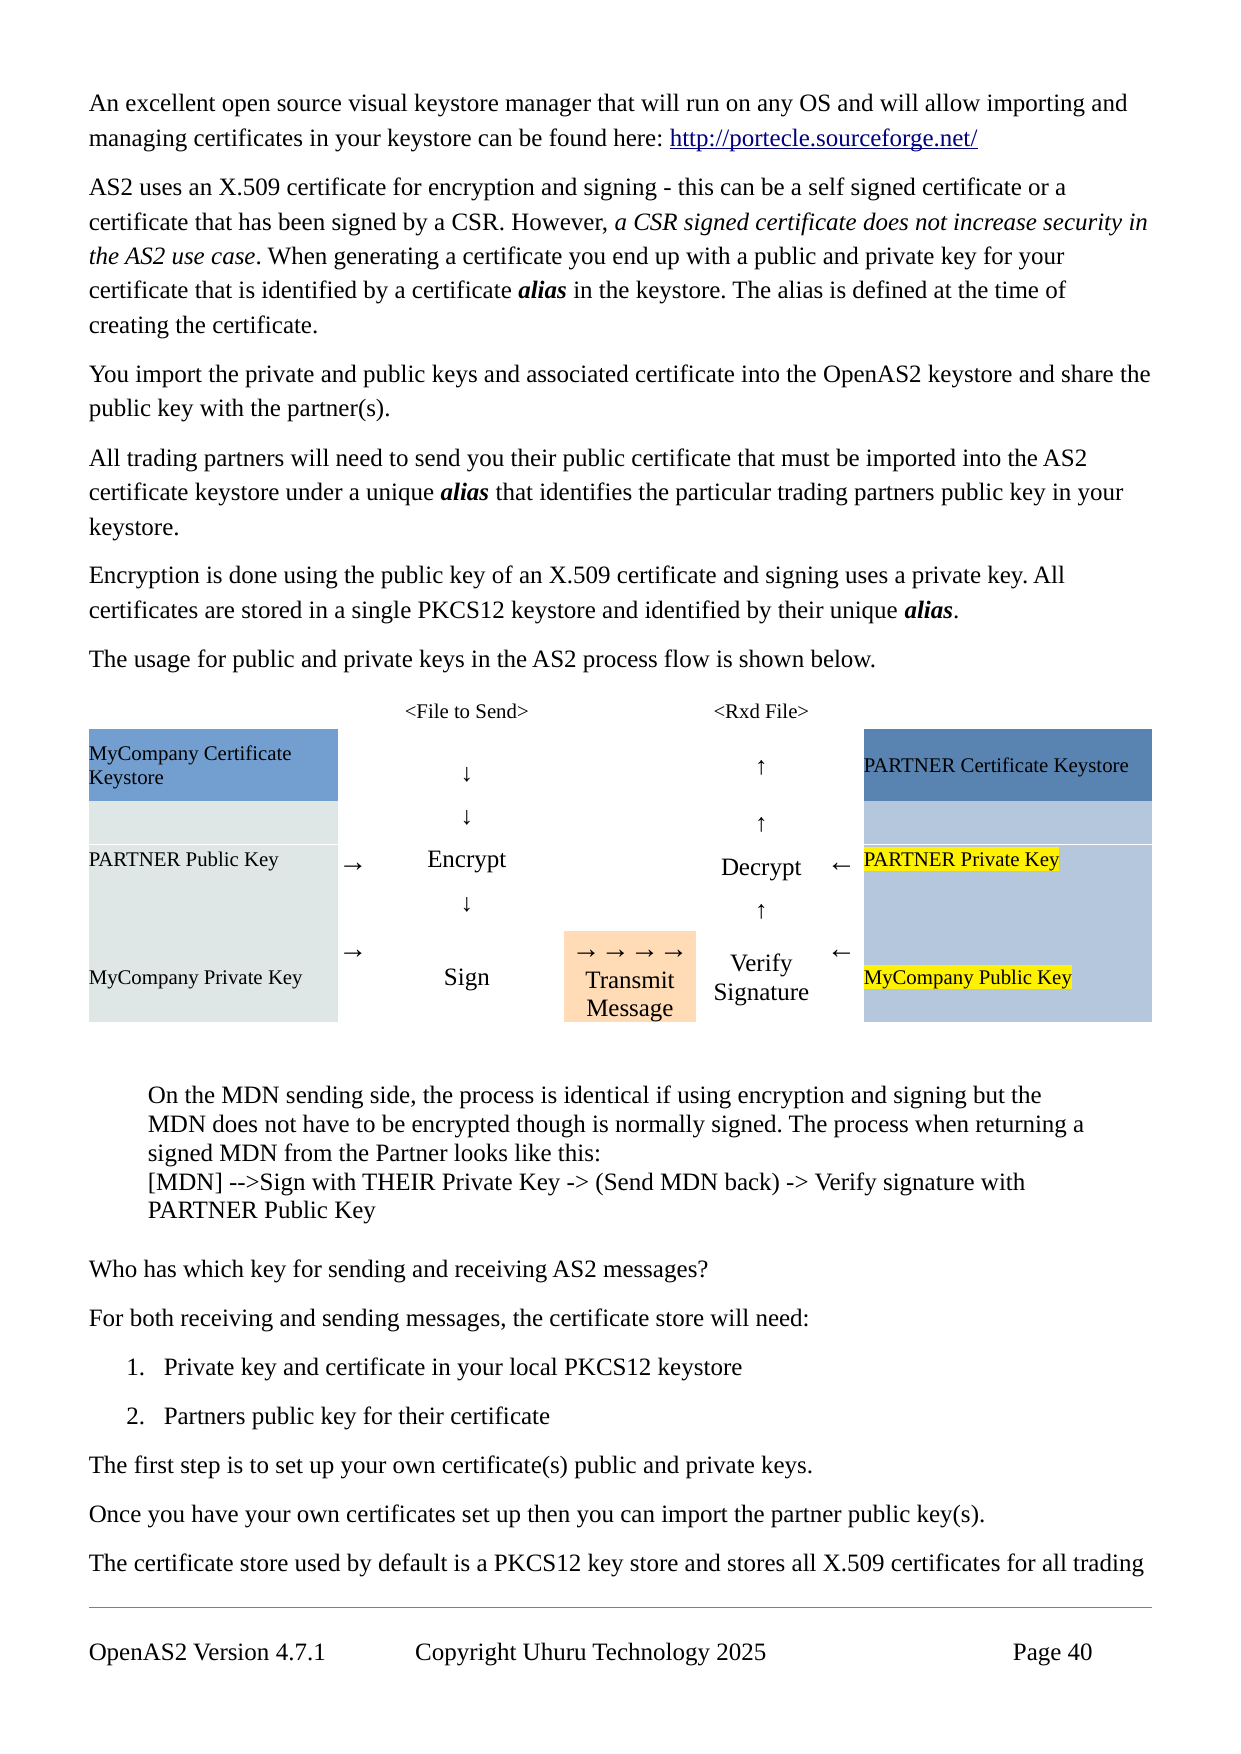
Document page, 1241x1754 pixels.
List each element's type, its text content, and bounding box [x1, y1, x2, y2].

table_cell [338, 729, 369, 801]
table_cell ↑ [696, 888, 827, 931]
text You import the private and public keys and associated certificate into the OpenAS2 keystore and share the public key with the partner(s). [88, 359, 1152, 422]
table_header [564, 693, 696, 729]
table_cell → [338, 845, 369, 888]
table_cell [827, 729, 863, 801]
text For both receiving and sending messages, the certificate store will need: [88, 1303, 1152, 1331]
table_cell → [338, 931, 369, 1022]
table_cell ↑ [696, 801, 827, 844]
table_header [864, 693, 1152, 729]
table_header <File to Send> [370, 693, 564, 729]
text AS2 uses an X.509 certificate for encryption and signing - this can be a self signed certificate or a certificate that has been signed by a CSR. However, a CSR signed certificate does not increase security in the AS2 use case. When generating a certificate you end up with a public and private key for your certificate that is identified by a certificate alias in the keystore. The alias is defined at the time of creating the certificate. [88, 172, 1152, 339]
table_cell Decrypt [696, 845, 827, 888]
text The first step is to set up your own certificate(s) public and private keys. [88, 1450, 1152, 1479]
table_cell PARTNER Private Key [864, 845, 1152, 888]
table_cell ↓ [370, 801, 564, 844]
table_cell PARTNER Public Key [89, 845, 338, 888]
table_cell [564, 801, 696, 844]
text Once you have your own certificates set up then you can import the partner public key(s). [88, 1499, 1152, 1528]
table_cell [564, 845, 696, 888]
text Encryption is done using the public key of an X.509 certificate and signing uses a private key. All certificates are stored in a single PKCS12 keystore and identified by their unique alias. [88, 561, 1152, 624]
table_cell [564, 729, 696, 801]
table_cell [89, 801, 338, 844]
table_cell [338, 801, 369, 844]
table_cell ← [827, 931, 863, 1022]
table_cell [864, 801, 1152, 844]
table_header [338, 693, 369, 729]
table_cell ← [827, 845, 863, 888]
table_cell ↑ [696, 729, 827, 801]
table_cell [864, 888, 1152, 931]
table_header [827, 693, 863, 729]
table_cell ↓ [370, 888, 564, 931]
table_cell MyCompany Public Key [864, 931, 1152, 1022]
table_header <Rxd File> [696, 693, 827, 729]
text All trading partners will need to send you their public certificate that must be imported into the AS2 certificate keystore under a unique alias that identifies the particular trading partners public key in your keystore. [88, 443, 1152, 540]
text The certificate store used by default is a PKCS12 key store and stores all X.509 certificates for all trading [88, 1548, 1152, 1577]
list Private key and certificate in your local PKCS12 keystore [126, 1352, 1152, 1381]
table_cell [338, 888, 369, 931]
text On the MDN sending side, the process is identical if using encryption and signing but the MDN does not have to be encrypted though is normally signed. The process when returning a signed MDN from the Partner looks like this: [MDN] -->Sign with THEIR Private Key -> (Send MDN back) -> Verify signature with PARTNER Public Key [148, 1080, 1093, 1224]
table_cell →→→→ Transmit Message [564, 931, 696, 1022]
table_cell MyCompany Certificate Keystore [89, 729, 338, 801]
list Partners public key for their certificate [126, 1401, 1152, 1429]
table_cell [89, 888, 338, 931]
table_cell PARTNER Certificate Keystore [864, 729, 1152, 801]
table_cell Encrypt [370, 845, 564, 888]
table_cell MyCompany Private Key [89, 931, 338, 1022]
table_cell [827, 888, 863, 931]
table_cell ↓ [370, 729, 564, 801]
text An excellent open source visual keystore manager that will run on any OS and will allow importing and managing certificates in your keystore can be found here: http://portecle.sourceforge.net/ [88, 88, 1152, 152]
text The usage for public and private keys in the AS2 process flow is shown below. [88, 644, 1152, 673]
table_header [89, 693, 338, 729]
table_cell [564, 888, 696, 931]
table_cell Verify Signature [696, 931, 827, 1022]
text Who has which key for sending and receiving AS2 messages? [88, 1254, 1152, 1282]
table_cell [827, 801, 863, 844]
table_cell Sign [370, 931, 564, 1022]
